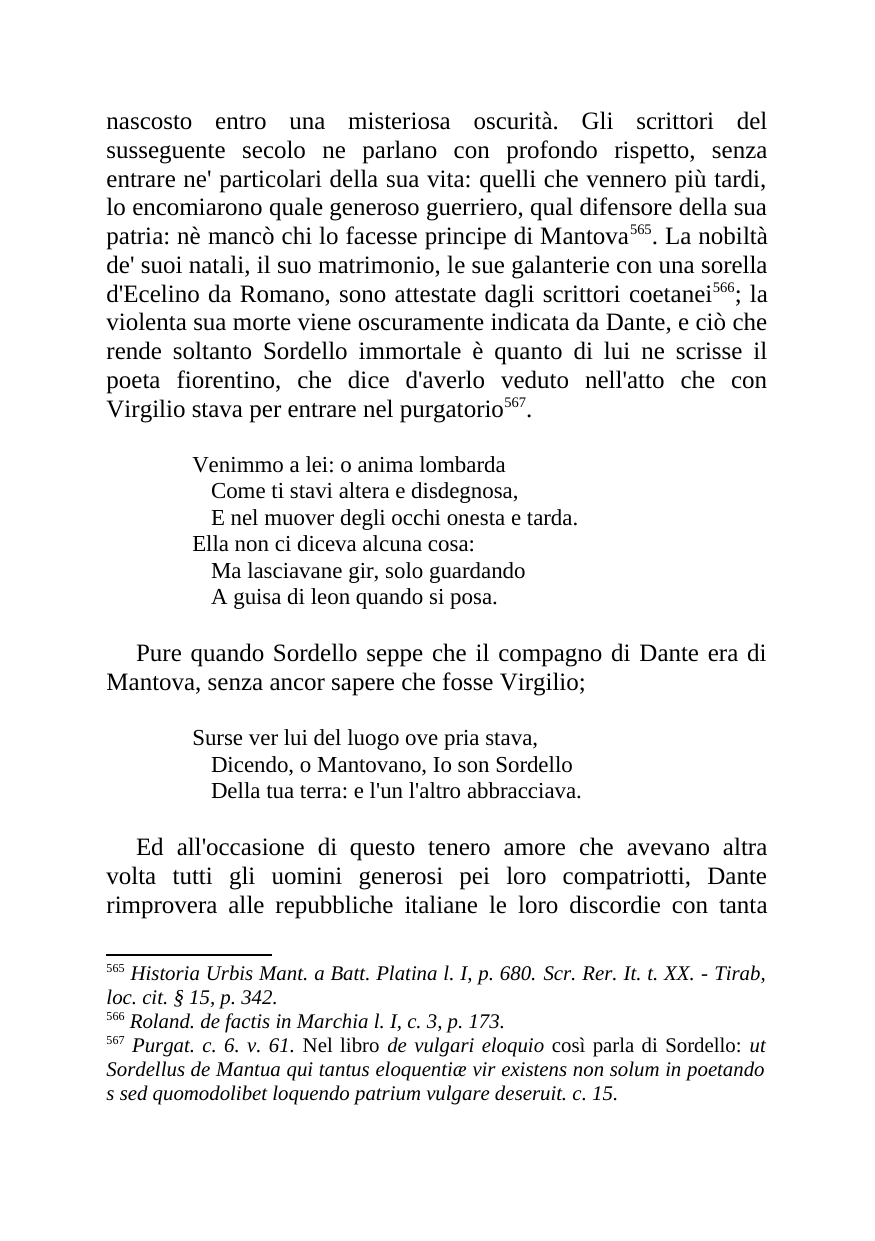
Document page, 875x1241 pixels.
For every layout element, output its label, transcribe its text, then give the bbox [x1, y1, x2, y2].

text Purgat. c. 6. v. 61. Nel libro de vulgari eloquio così parla di Sordello: ut Sordellus de Mantua qui tantus eloquentiæ vir existens non solum in poetando s sed quomodolibet loquendo patrium vulgare deseruit. c. 15. [106, 1033, 768, 1105]
text Roland. de factis in Marchia l. I, c. 3, p. 173. [106, 1009, 768, 1033]
text Come ti stavi altera e disdegnosa, [181, 478, 768, 504]
text A guisa di leon quando si posa. [181, 583, 768, 609]
text E nel muover degli occhi onesta e tarda. [181, 504, 768, 530]
text Pure quando Sordello seppe che il compagno di Dante era di Mantova, senza ancor sapere che fosse Virgilio; [106, 638, 768, 696]
text Ma lasciavane gir, solo guardando [181, 557, 768, 583]
text Surse ver lui del luogo ove pria stava, [162, 724, 768, 751]
text Della tua terra: e l'un l'altro abbracciava. [181, 777, 768, 803]
text Dicendo, o Mantovano, Io son Sordello [181, 751, 768, 777]
text Venimmo a lei: o anima lombarda [162, 451, 768, 478]
text Historia Urbis Mant. a Batt. Platina l. I, p. 680. Scr. Rer. It. t. XX. - Tirab, loc. cit. § 15, p. 342. [106, 961, 768, 1009]
text Ed all'occasione di questo tenero amore che avevano altra volta tutti gli uomini generosi pei loro compatriotti, Dante rimprovera alle repubbliche italiane le loro discordie con tanta [106, 832, 768, 918]
text Ella non ci diceva alcuna cosa: [162, 530, 768, 557]
text nascosto entro una misteriosa oscurità. Gli scrittori del susseguente secolo ne parlano con profondo rispetto, senza entrare ne' particolari della sua vita: quelli che vennero più tardi, lo encomiarono quale generoso guerriero, qual difensore della sua patria: nè mancò chi lo facesse principe di Mantova. La nobiltà de' suoi natali, il suo matrimonio, le sue galanterie con una sorella d'Ecelino da Romano, sono attestate dagli scrittori coetanei; la violenta sua morte viene oscuramente indicata da Dante, e ciò che rende soltanto Sordello immortale è quanto di lui ne scrisse il poeta fiorentino, che dice d'averlo veduto nell'atto che con Virgilio stava per entrare nel purgatorio. [106, 106, 768, 422]
